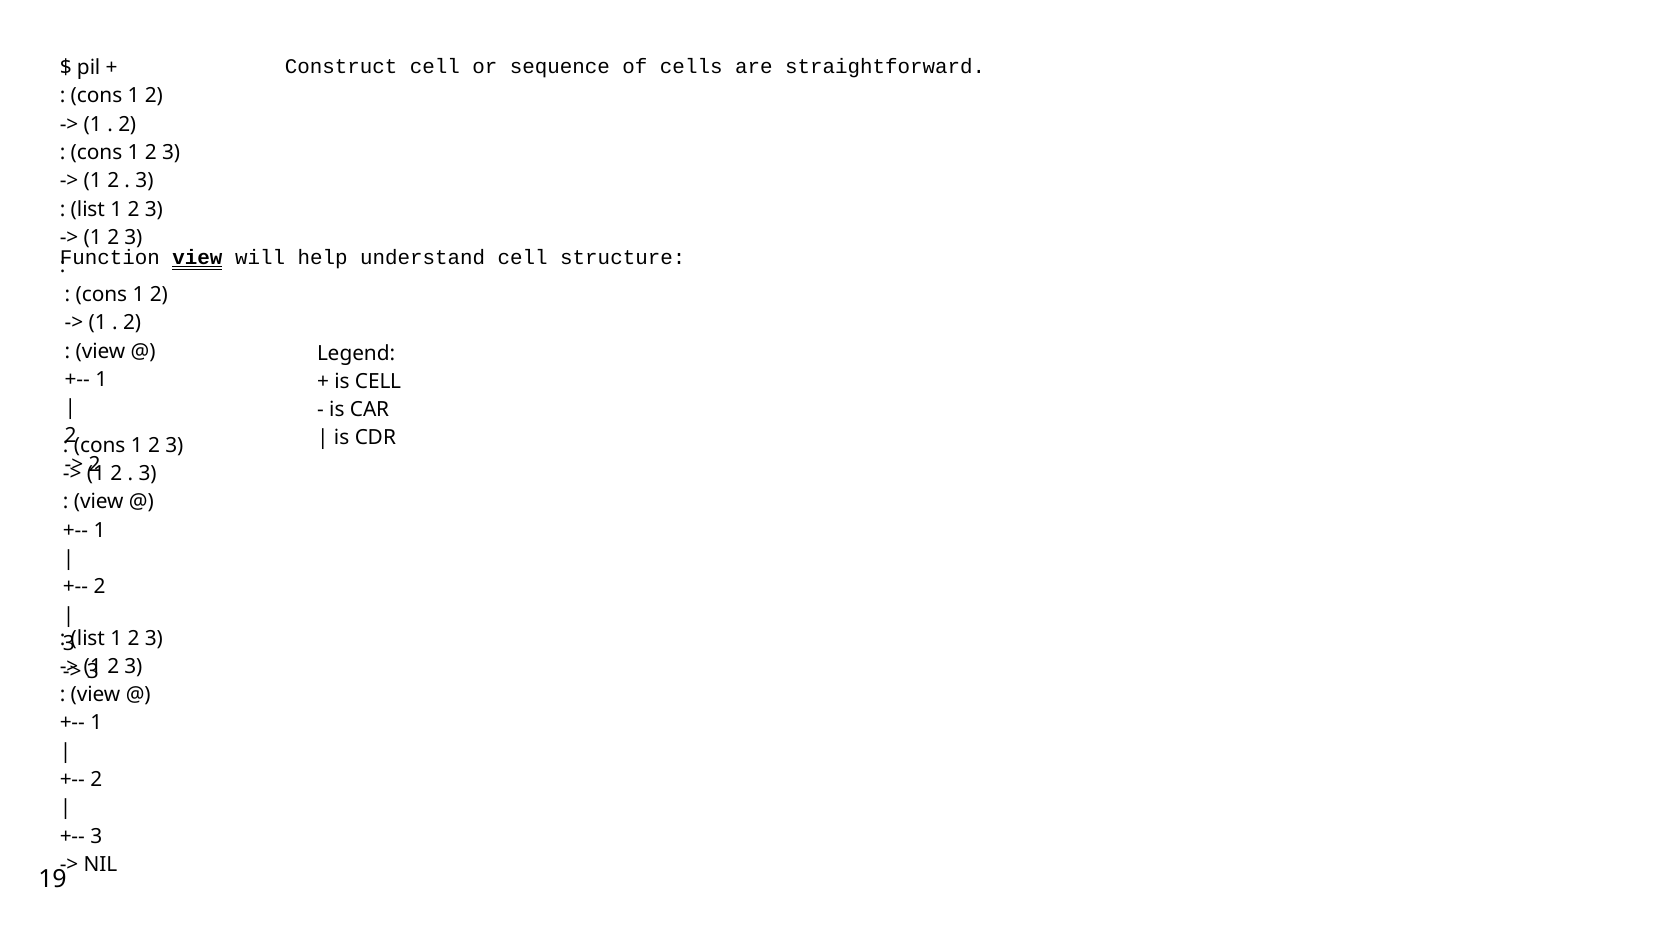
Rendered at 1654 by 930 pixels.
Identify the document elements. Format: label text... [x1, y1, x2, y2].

text_box Construct cell or sequence of cells are straightforward. [270, 48, 1000, 87]
text_box : (cons 1 2) -> (1 . 2) : (view @) +-- 1 | 2 -> 2 [49, 271, 267, 422]
text_box : (cons 1 2 3) -> (1 2 . 3) : (view @) +-- 1 | +-- 2 | 3 -> 3 [48, 422, 297, 625]
text_box [0, 854, 118, 900]
text_box $ pil + : (cons 1 2) -> (1 . 2) : (cons 1 2 3) -> (1 2 . 3) : (list 1 2 3) -> (1 2 3) : [45, 44, 294, 227]
text_box Legend: + is CELL - is CAR | is CDR [302, 330, 427, 429]
text_box Function view will help understand cell structure: [45, 240, 700, 279]
text_box : (list 1 2 3) -> (1 2 3) : (view @) +-- 1 | +-- 2 | +-- 3 -> NIL [45, 615, 261, 827]
